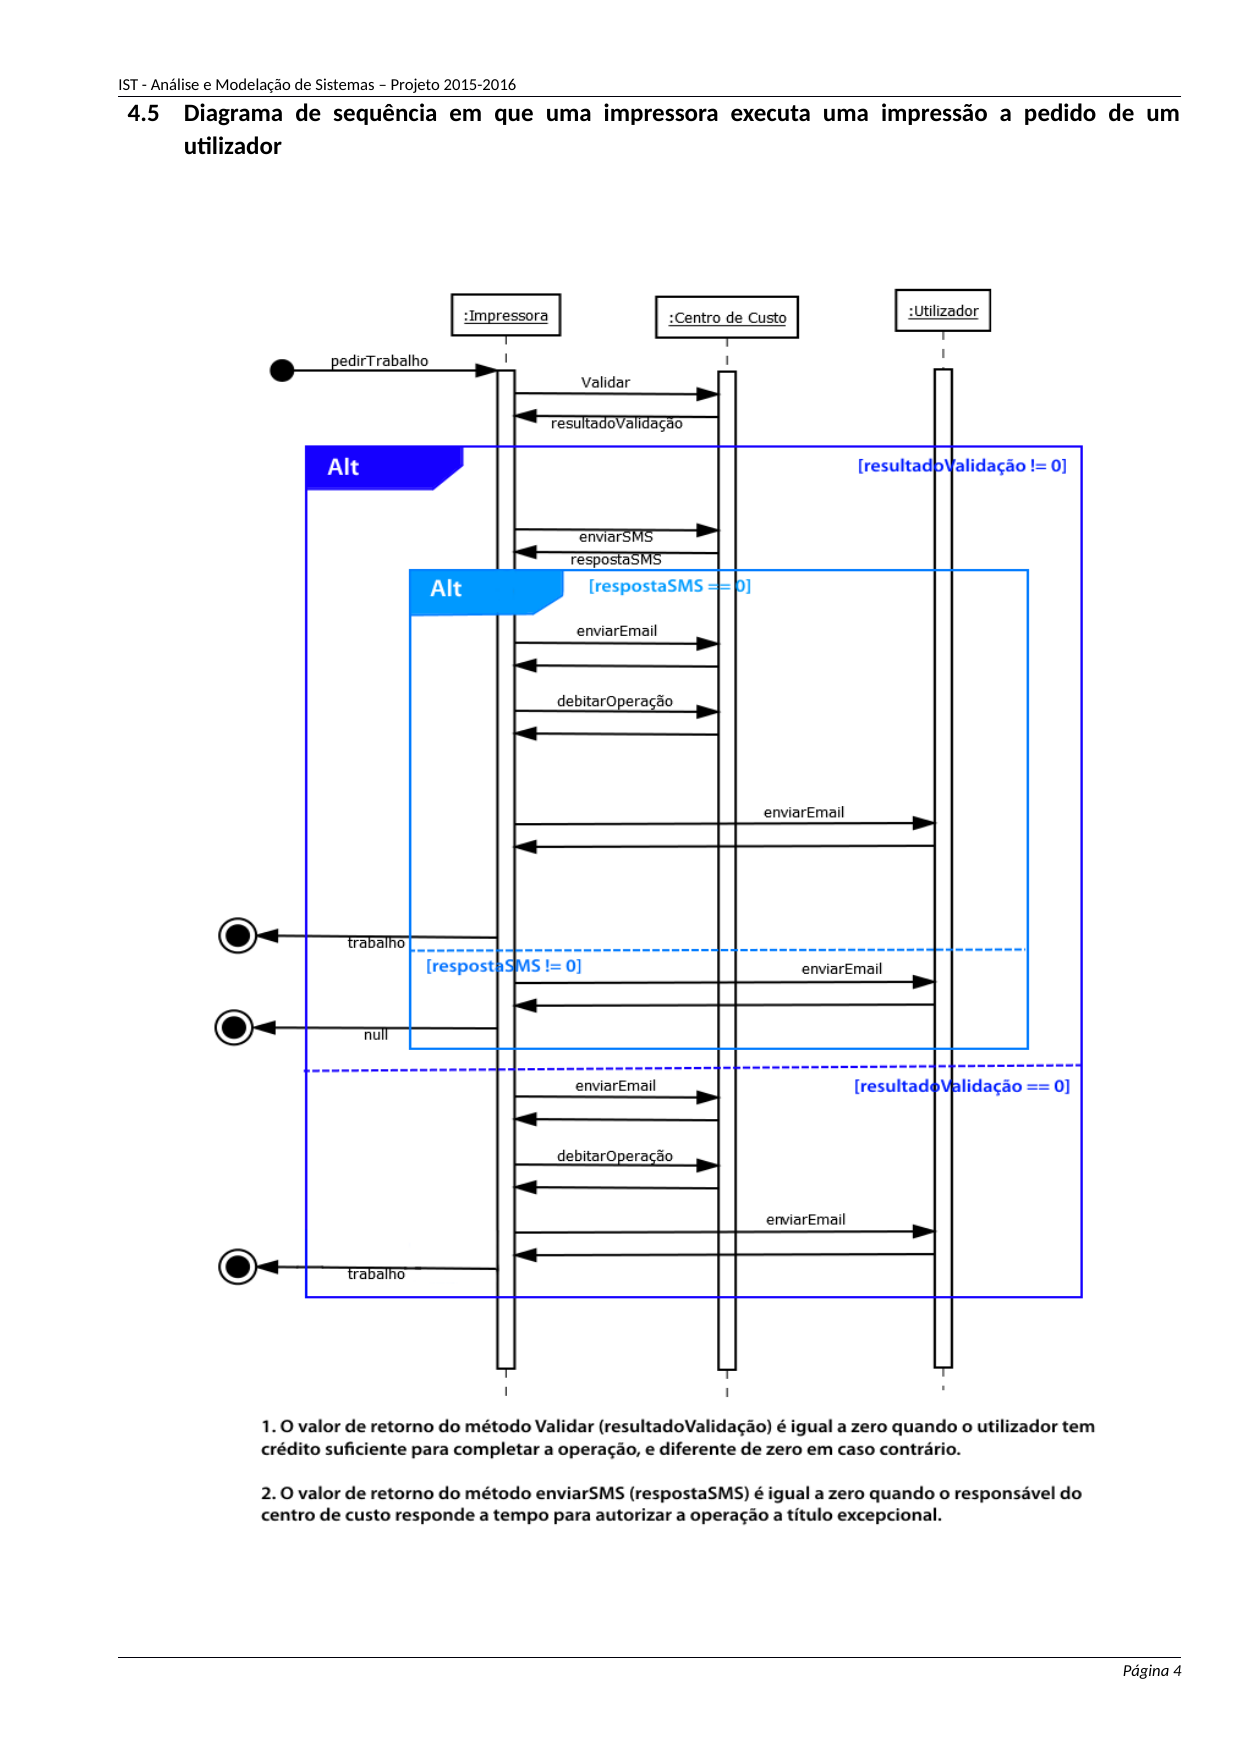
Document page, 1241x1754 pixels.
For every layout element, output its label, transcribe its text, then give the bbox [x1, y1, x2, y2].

list Diagrama de sequência em que uma impressora executa uma impressão a pedido de um utilizador [127, 97, 1181, 161]
picture [184, 163, 1115, 1540]
